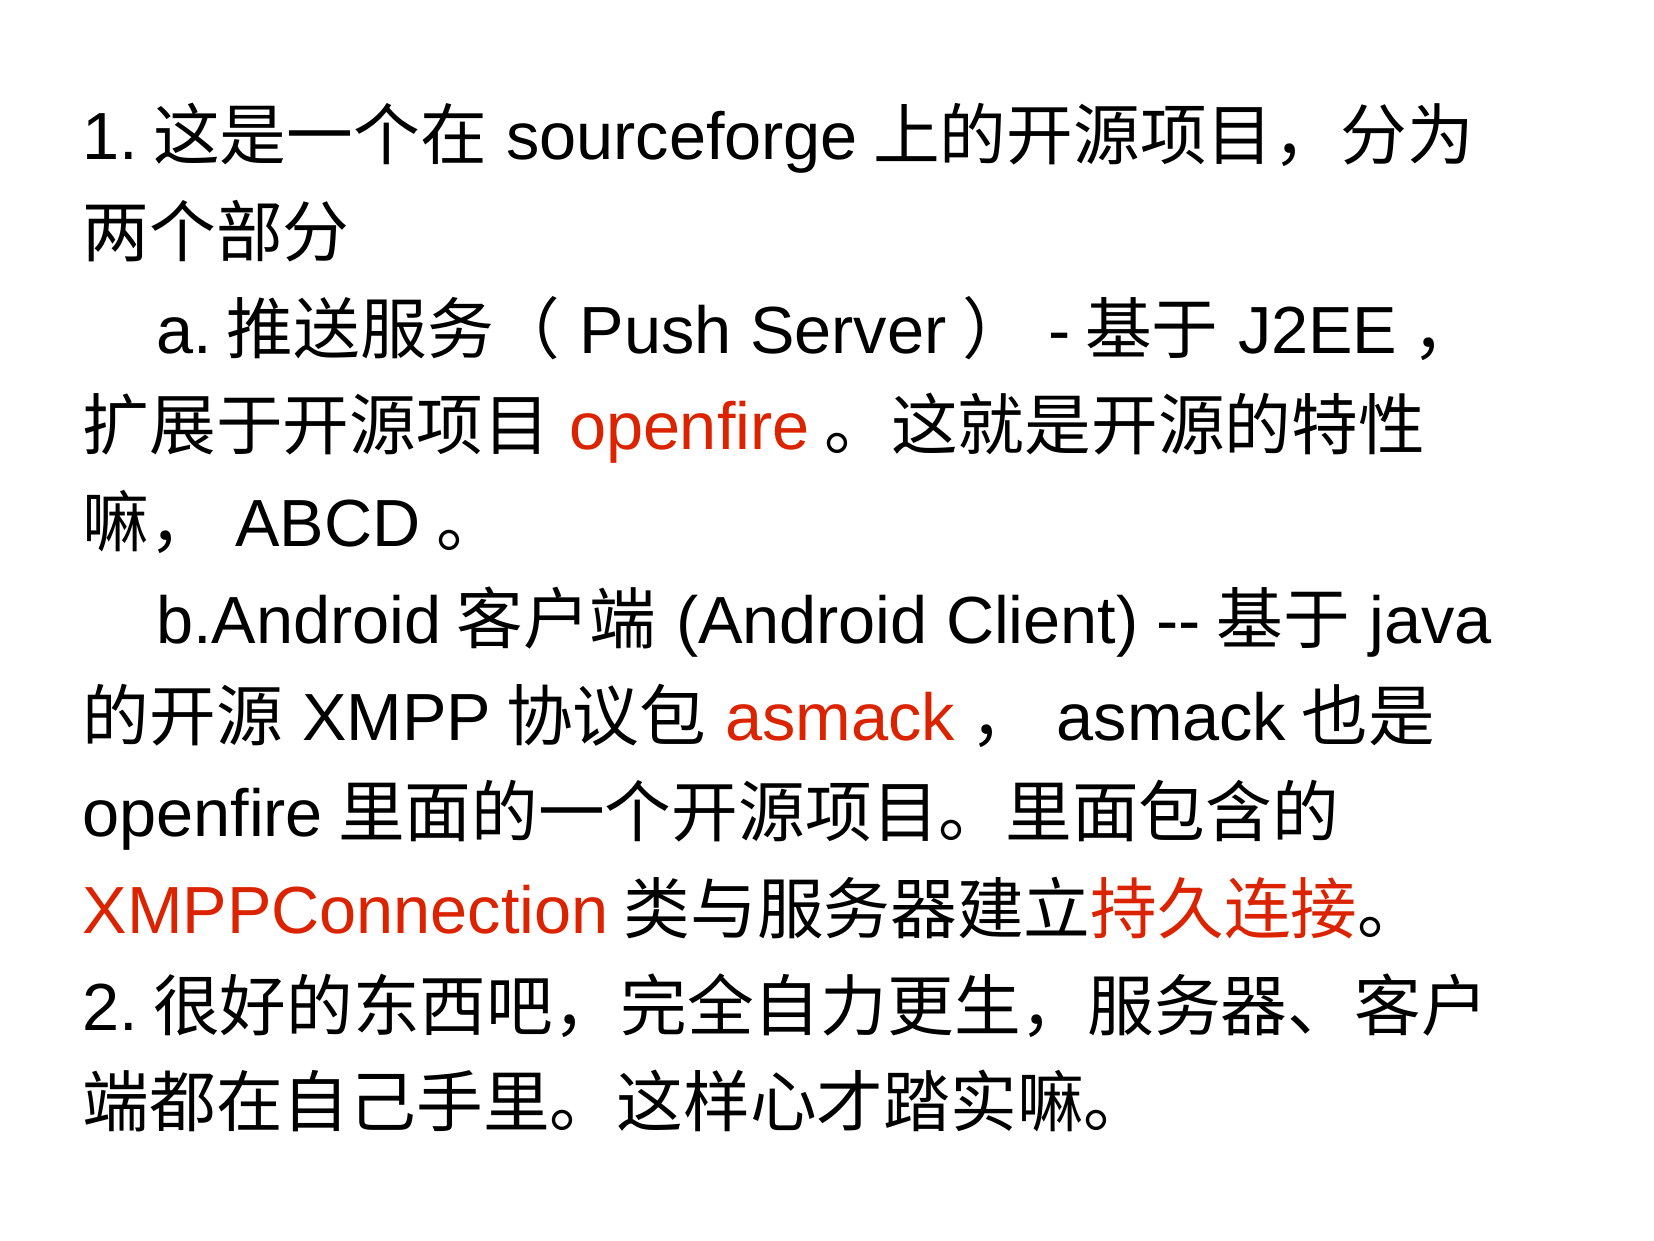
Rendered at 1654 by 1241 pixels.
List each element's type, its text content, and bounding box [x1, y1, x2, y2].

subtitle 1.这是一个在sourceforge上的开源项目，分为两个部分 a.推送服务（Push Server）-基于J2EE，扩展于开源项目openfire。这就是开源的特性嘛，ABCD。 b.Android客户端(Android Client) --基于java的开源XMPP协议包asmack，asmack也是openfire里面的一个开源项目。里面包含的XMPPConnection类与服务器建立持久连接。 2.很好的东西吧，完全自力更生，服务器、客户端都在自己手里。这样心才踏实嘛。 [82, 47, 1538, 1182]
